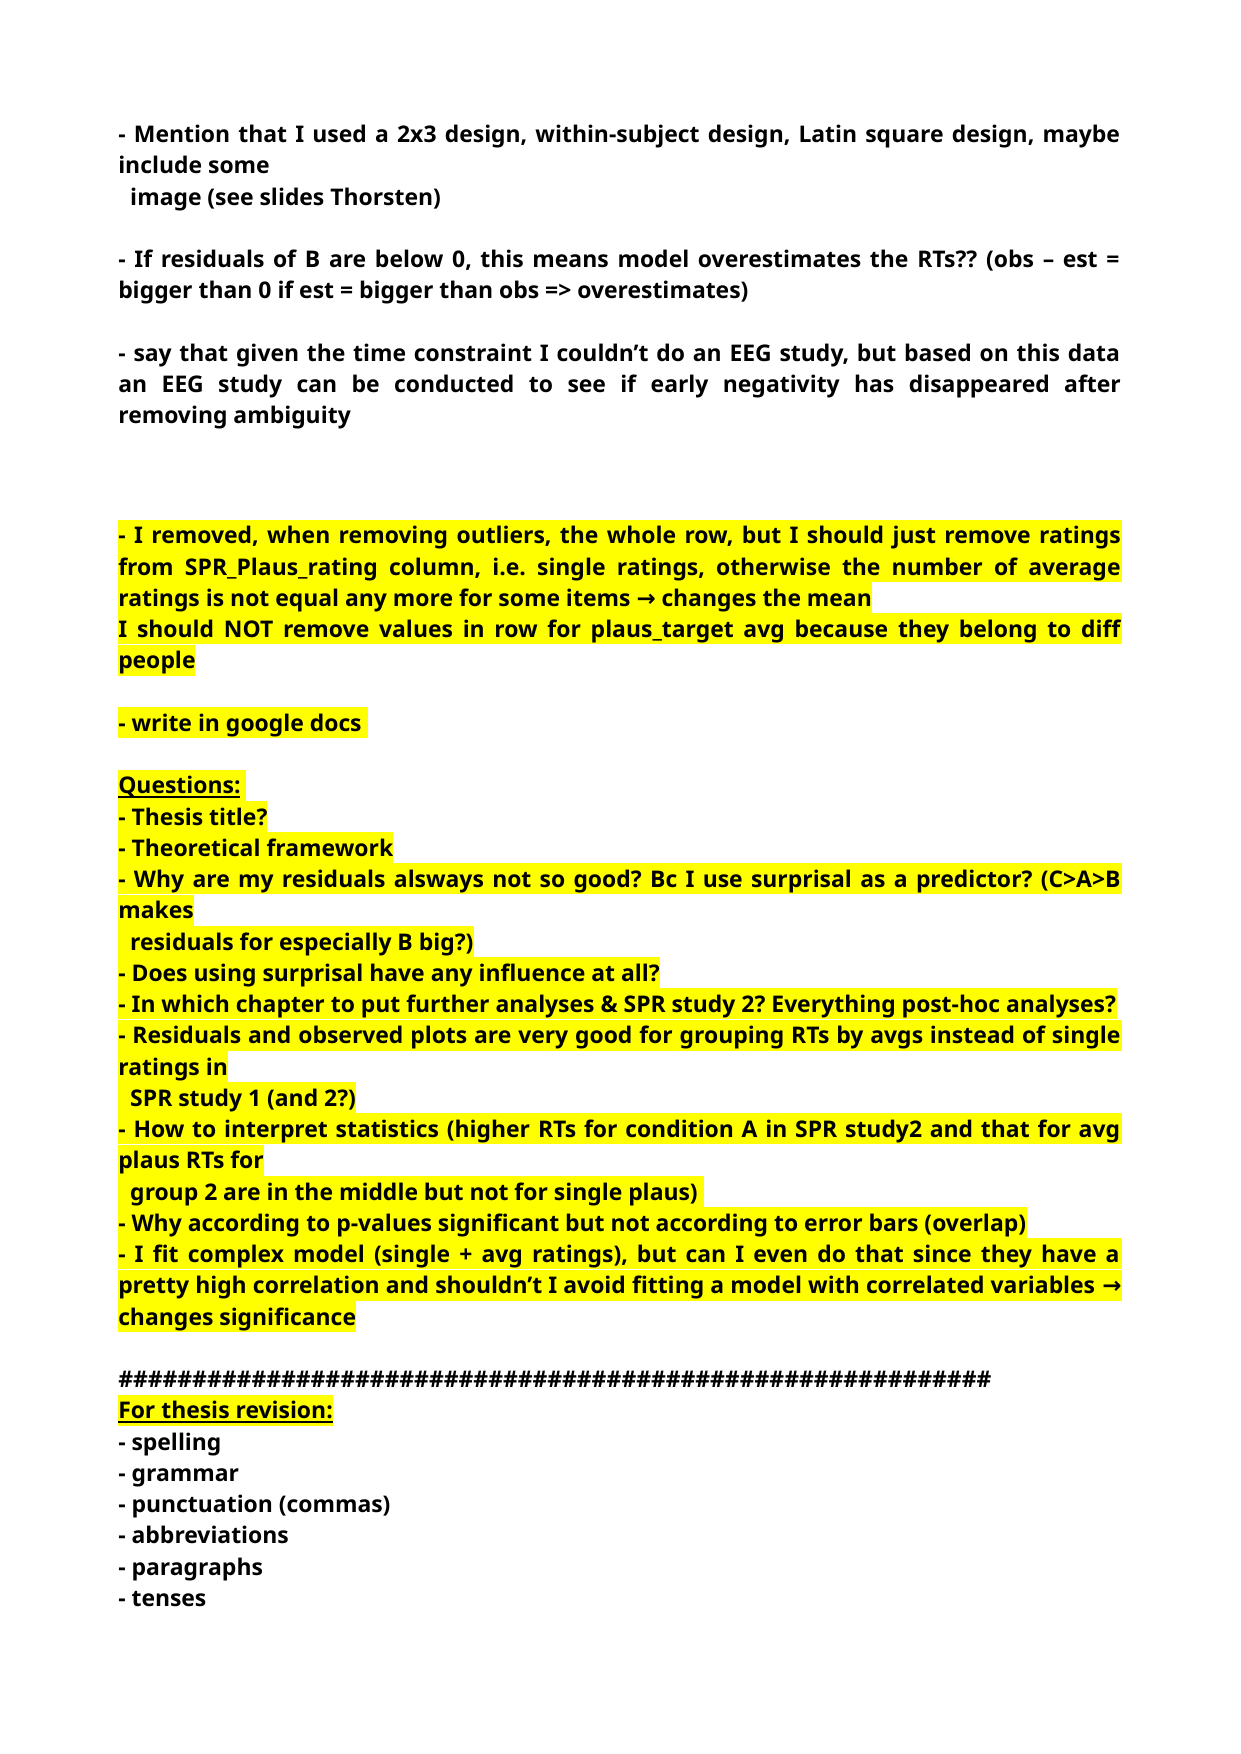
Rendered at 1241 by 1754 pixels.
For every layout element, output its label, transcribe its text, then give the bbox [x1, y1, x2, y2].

text - tenses [118, 1582, 1122, 1613]
text residuals for especially B big?) [118, 926, 1122, 957]
text - Residuals and observed plots are very good for grouping RTs by avgs instead of single ratings in [118, 1019, 1122, 1082]
text SPR study 1 (and 2?) [118, 1082, 1122, 1113]
text - Mention that I used a 2x3 design, within-subject design, Latin square design, maybe include some [118, 118, 1122, 181]
text - grammar [118, 1457, 1122, 1488]
text - Why according to p-values significant but not according to error bars (overlap) [118, 1207, 1122, 1238]
text Questions: [118, 769, 1122, 801]
text - Why are my residuals alsways not so good? Bc I use surprisal as a predictor? (C>A>B makes [118, 863, 1122, 926]
text - paragraphs [118, 1551, 1122, 1582]
text - How to interpret statistics (higher RTs for condition A in SPR study2 and that for avg plaus RTs for [118, 1113, 1122, 1176]
text - punctuation (commas) [118, 1488, 1122, 1519]
text - If residuals of B are below 0, this means model overestimates the RTs?? (obs – est = bigger than 0 if est = bigger than obs => overestimates) [118, 243, 1122, 306]
text - write in google docs [118, 707, 1122, 738]
text - Theoretical framework [118, 832, 1122, 863]
text - abbreviations [118, 1519, 1122, 1551]
text - I fit complex model (single + avg ratings), but can I even do that since they have a pretty high correlation and shouldn’t I avoid fitting a model with correlated variables → changes significance [118, 1238, 1122, 1332]
text image (see slides Thorsten) [118, 181, 1122, 212]
text - I removed, when removing outliers, the whole row, but I should just remove ratings from SPR_Plaus_rating column, i.e. single ratings, otherwise the number of average ratings is not equal any more for some items → changes the mean [118, 519, 1122, 613]
text - say that given the time constraint I couldn’t do an EEG study, but based on this data an EEG study can be conducted to see if early negativity has disappeared after removing ambiguity [118, 337, 1122, 431]
text - Does using surprisal have any influence at all? [118, 957, 1122, 988]
text - In which chapter to put further analyses & SPR study 2? Everything post-hoc analyses? [118, 988, 1122, 1019]
text - spelling [118, 1426, 1122, 1457]
text For thesis revision: [118, 1394, 1122, 1426]
text ########################################################### [118, 1363, 1122, 1394]
text I should NOT remove values in row for plaus_target avg because they belong to diff people [118, 613, 1122, 676]
text - Thesis title? [118, 801, 1122, 832]
text group 2 are in the middle but not for single plaus) [118, 1176, 1122, 1207]
